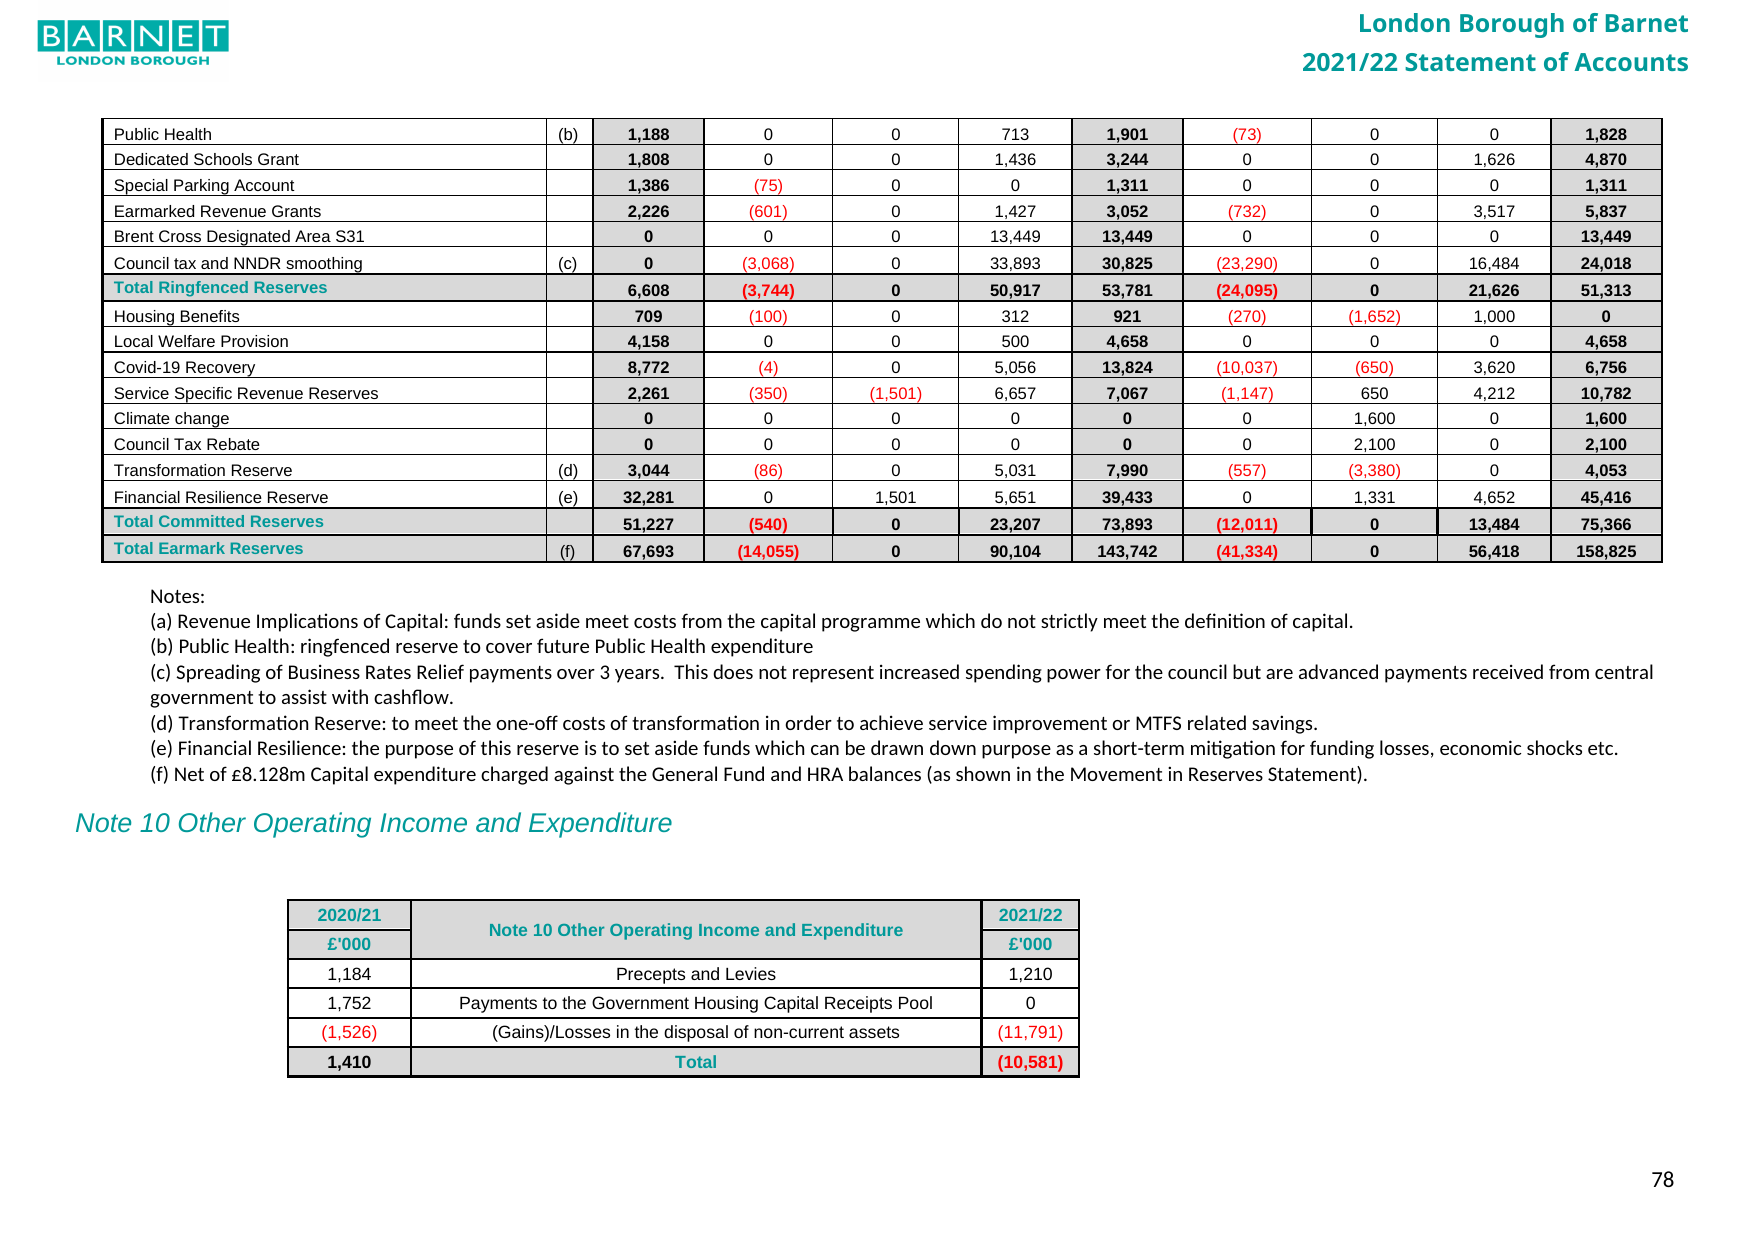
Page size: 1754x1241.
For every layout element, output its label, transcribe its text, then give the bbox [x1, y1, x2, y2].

table_cell (350) [705, 378, 832, 403]
table_cell [547, 302, 592, 326]
table_cell [547, 196, 592, 221]
table_cell 13,449 [1073, 222, 1182, 246]
table_cell 312 [959, 302, 1071, 326]
table_cell 0 [594, 429, 703, 454]
table_cell (12,011) [1184, 509, 1310, 533]
table_cell 16,484 [1438, 247, 1550, 273]
table_cell 0 [705, 429, 832, 454]
table_cell 4,658 [1073, 327, 1182, 351]
table_cell Public Health [104, 119, 546, 144]
table_cell Total [412, 1048, 980, 1075]
table_cell 21,626 [1438, 275, 1550, 300]
table_cell 51,227 [594, 509, 703, 533]
table_cell 3,244 [1073, 145, 1182, 169]
table_cell (4) [705, 353, 832, 377]
table_cell 158,825 [1552, 536, 1661, 561]
table_cell (f) [547, 536, 592, 561]
table_cell (b) [547, 119, 592, 144]
table_cell 709 [594, 302, 703, 326]
table_cell 1,600 [1552, 404, 1661, 428]
table_cell (100) [705, 302, 832, 326]
table_cell 0 [594, 222, 703, 246]
table_cell (41,334) [1184, 536, 1311, 561]
table_cell (23,290) [1184, 247, 1311, 273]
table_cell 0 [1184, 145, 1311, 169]
table_cell 33,893 [959, 247, 1071, 273]
table_cell 0 [833, 119, 958, 144]
table_cell 1,000 [1438, 302, 1550, 326]
table_cell 1,436 [959, 145, 1071, 169]
table_cell 1,600 [1312, 404, 1437, 428]
table_cell (3,068) [705, 247, 832, 273]
table_cell 0 [959, 404, 1071, 428]
table_cell 0 [1312, 247, 1437, 273]
table_cell 7,990 [1073, 455, 1182, 479]
table_cell (557) [1184, 455, 1311, 479]
table_cell (1,147) [1184, 378, 1311, 403]
table_cell 0 [1184, 222, 1311, 246]
table_cell 67,693 [594, 536, 703, 561]
table_cell Climate change [104, 404, 546, 428]
table_cell 1,828 [1552, 119, 1661, 144]
table_cell 8,772 [594, 353, 703, 377]
table_cell 0 [705, 222, 832, 246]
table_cell 24,018 [1552, 247, 1661, 273]
table_cell 90,104 [959, 536, 1071, 561]
table_cell Brent Cross Designated Area S31 [104, 222, 546, 246]
table_cell 1,427 [959, 196, 1071, 221]
table_cell 1,501 [833, 481, 958, 507]
table_cell [547, 404, 592, 428]
table_cell 0 [833, 302, 958, 326]
table_cell Earmarked Revenue Grants [104, 196, 546, 221]
table_cell (601) [705, 196, 832, 221]
table_cell 4,212 [1438, 378, 1550, 403]
table_cell 0 [1184, 170, 1311, 195]
table_cell 2,100 [1552, 429, 1661, 454]
table_cell 13,449 [1552, 222, 1661, 246]
table_cell 0 [833, 327, 958, 351]
table_cell 1,901 [1073, 119, 1182, 144]
table_cell 0 [1312, 327, 1437, 351]
text (f) Net of £8.128m Capital expenditure charged against the General Fund and HRA balances (as shown in the Movement in Reserves Statement). [150, 761, 1689, 786]
table_cell (540) [705, 509, 832, 533]
table_cell (3,744) [705, 275, 832, 300]
table_cell (1,652) [1312, 302, 1437, 326]
table_cell Council Tax Rebate [104, 429, 546, 454]
table_cell Housing Benefits [104, 302, 546, 326]
table_cell 0 [1312, 275, 1437, 300]
table_cell (75) [705, 170, 832, 195]
table_cell 0 [1312, 196, 1437, 221]
table_cell 0 [1438, 119, 1550, 144]
table_cell [547, 353, 592, 377]
table_cell 1,184 [289, 960, 410, 987]
table_cell 1,626 [1438, 145, 1550, 169]
table_cell 13,449 [959, 222, 1071, 246]
table_cell 0 [1438, 170, 1550, 195]
table_cell 143,742 [1073, 536, 1182, 561]
table_cell 0 [1312, 145, 1437, 169]
text Notes: [150, 583, 1689, 608]
table_cell 0 [1312, 222, 1437, 246]
table_cell 1,311 [1073, 170, 1182, 195]
table_cell 5,056 [959, 353, 1071, 377]
table_cell (e) [547, 481, 592, 507]
table_cell 0 [1438, 404, 1550, 428]
table_cell 0 [833, 145, 958, 169]
table_cell 6,608 [594, 275, 703, 300]
table_cell 0 [594, 404, 703, 428]
table_cell 650 [1312, 378, 1437, 403]
table_cell (1,501) [833, 378, 958, 403]
table_cell Total Earmark Reserves [104, 536, 546, 561]
table_cell Financial Resilience Reserve [104, 481, 546, 507]
table_cell 0 [1313, 509, 1436, 533]
table_cell 1,386 [594, 170, 703, 195]
table_cell [547, 327, 592, 351]
table_cell 0 [833, 247, 958, 273]
table_cell [547, 509, 592, 533]
table_cell 0 [834, 509, 958, 533]
text (b) Public Health: ringfenced reserve to cover future Public Health expenditure [150, 634, 1689, 659]
table_cell 30,825 [1073, 247, 1182, 273]
table_cell 0 [1438, 222, 1550, 246]
table_cell 10,782 [1552, 378, 1661, 403]
table_cell (d) [547, 455, 592, 479]
table_cell [547, 429, 592, 454]
table_cell 0 [1184, 481, 1311, 507]
table_cell 0 [959, 170, 1071, 195]
table_cell (10,581) [983, 1048, 1078, 1075]
table_cell 53,781 [1073, 275, 1182, 300]
table_cell 45,416 [1552, 481, 1661, 507]
table_cell Special Parking Account [104, 170, 546, 195]
text (d) Transformation Reserve: to meet the one-off costs of transformation in order to achieve service improvement or MTFS related savings. [150, 710, 1689, 735]
table_cell (3,380) [1312, 455, 1437, 479]
table_cell 2,261 [594, 378, 703, 403]
table_cell 13,824 [1073, 353, 1182, 377]
table_cell 23,207 [960, 509, 1071, 533]
table_cell [547, 145, 592, 169]
table_cell 0 [1312, 536, 1437, 561]
table_cell 0 [833, 196, 958, 221]
text (e) Financial Resilience: the purpose of this reserve is to set aside funds which can be drawn down purpose as a short-term mitigation for funding losses, economic shocks etc. [150, 735, 1689, 761]
table_cell 5,837 [1552, 196, 1661, 221]
table_cell 0 [959, 429, 1071, 454]
table_cell 13,484 [1439, 509, 1550, 533]
table_cell 0 [983, 989, 1078, 1017]
table_cell 0 [1438, 327, 1550, 351]
table_cell 32,281 [594, 481, 703, 507]
table_cell 5,031 [959, 455, 1071, 479]
table_cell 500 [959, 327, 1071, 351]
table_cell 2,100 [1312, 429, 1437, 454]
subtitle Note 10 Other Operating Income and Expenditure [75, 807, 1689, 838]
table_cell 0 [833, 353, 958, 377]
table_cell 0 [1184, 429, 1311, 454]
table_cell 1,331 [1312, 481, 1437, 507]
table_cell (86) [705, 455, 832, 479]
table_cell Local Welfare Provision [104, 327, 546, 351]
table_header Note 10 Other Operating Income and Expenditure [412, 901, 980, 958]
table_cell 4,053 [1552, 455, 1661, 479]
table_cell 921 [1073, 302, 1182, 326]
table_cell [547, 170, 592, 195]
table_cell 1,752 [289, 989, 410, 1017]
table_cell 75,366 [1552, 509, 1661, 533]
text (c) Spreading of Business Rates Relief payments over 3 years. This does not represent increased spending power for the council but are advanced payments received from central government to assist with cashflow. [150, 659, 1689, 710]
table_header 2020/21 [289, 901, 410, 928]
table_cell Covid-19 Recovery [104, 353, 546, 377]
table_cell 39,433 [1073, 481, 1182, 507]
table_cell 50,917 [959, 275, 1071, 300]
table_cell [547, 222, 592, 246]
table_cell Precepts and Levies [412, 960, 980, 987]
table_header 2021/22 [983, 901, 1078, 928]
table_cell 0 [594, 247, 703, 273]
table_cell (73) [1184, 119, 1311, 144]
table_cell Total Committed Reserves [104, 509, 546, 533]
table_cell (732) [1184, 196, 1311, 221]
table_cell 1,188 [594, 119, 703, 144]
table_cell Total Ringfenced Reserves [104, 275, 546, 300]
table_cell (11,791) [983, 1019, 1078, 1046]
table_cell 0 [1073, 404, 1182, 428]
table_cell 1,311 [1552, 170, 1661, 195]
table_cell 3,044 [594, 455, 703, 479]
table_cell 0 [833, 404, 958, 428]
table_cell 0 [705, 481, 832, 507]
table_cell (14,055) [705, 536, 832, 561]
table_cell 4,158 [594, 327, 703, 351]
table_cell (1,526) [289, 1019, 410, 1046]
table_cell Dedicated Schools Grant [104, 145, 546, 169]
table_cell [547, 275, 592, 300]
table_cell £'000 [289, 931, 410, 958]
table_cell 0 [1073, 429, 1182, 454]
table_cell 6,657 [959, 378, 1071, 403]
table_cell 1,410 [289, 1048, 410, 1075]
table_cell [547, 378, 592, 403]
table_cell 0 [833, 170, 958, 195]
table_cell Council tax and NNDR smoothing [104, 247, 546, 273]
table_cell 0 [1438, 455, 1550, 479]
table_cell 0 [1184, 327, 1311, 351]
table_cell 0 [705, 145, 832, 169]
table_cell 1,808 [594, 145, 703, 169]
table_cell 2,226 [594, 196, 703, 221]
table_cell (24,095) [1184, 275, 1311, 300]
table_cell (650) [1312, 353, 1437, 377]
table_cell 0 [705, 119, 832, 144]
table_cell 73,893 [1073, 509, 1182, 533]
table_cell 4,658 [1552, 327, 1661, 351]
table_cell Transformation Reserve [104, 455, 546, 479]
table_cell 3,052 [1073, 196, 1182, 221]
table_cell 4,870 [1552, 145, 1661, 169]
table_cell 3,517 [1438, 196, 1550, 221]
table_cell 6,756 [1552, 353, 1661, 377]
table_cell 0 [1312, 170, 1437, 195]
table_cell 0 [833, 222, 958, 246]
table_cell 0 [705, 404, 832, 428]
table_cell 0 [1438, 429, 1550, 454]
table_cell (Gains)/Losses in the disposal of non-current assets [412, 1019, 980, 1046]
table_cell 5,651 [959, 481, 1071, 507]
table_cell 0 [1312, 119, 1437, 144]
table_cell 0 [833, 536, 958, 561]
table_cell (270) [1184, 302, 1311, 326]
table_cell 51,313 [1552, 275, 1661, 300]
table_cell £'000 [983, 931, 1078, 958]
table_cell 0 [833, 275, 958, 300]
table_cell Payments to the Government Housing Capital Receipts Pool [412, 989, 980, 1017]
table_cell 3,620 [1438, 353, 1550, 377]
table_cell 0 [1552, 302, 1661, 326]
table_cell (c) [547, 247, 592, 273]
table_cell 56,418 [1438, 536, 1550, 561]
table_cell 0 [833, 429, 958, 454]
table_cell 0 [705, 327, 832, 351]
table_cell Service Specific Revenue Reserves [104, 378, 546, 403]
table_cell (10,037) [1184, 353, 1311, 377]
table_cell 4,652 [1438, 481, 1550, 507]
table_cell 0 [833, 455, 958, 479]
text (a) Revenue Implications of Capital: funds set aside meet costs from the capital programme which do not strictly meet the definition of capital. [150, 608, 1689, 634]
table_cell 7,067 [1073, 378, 1182, 403]
table_cell 1,210 [983, 960, 1078, 987]
table_cell 713 [959, 119, 1071, 144]
table_cell 0 [1184, 404, 1311, 428]
